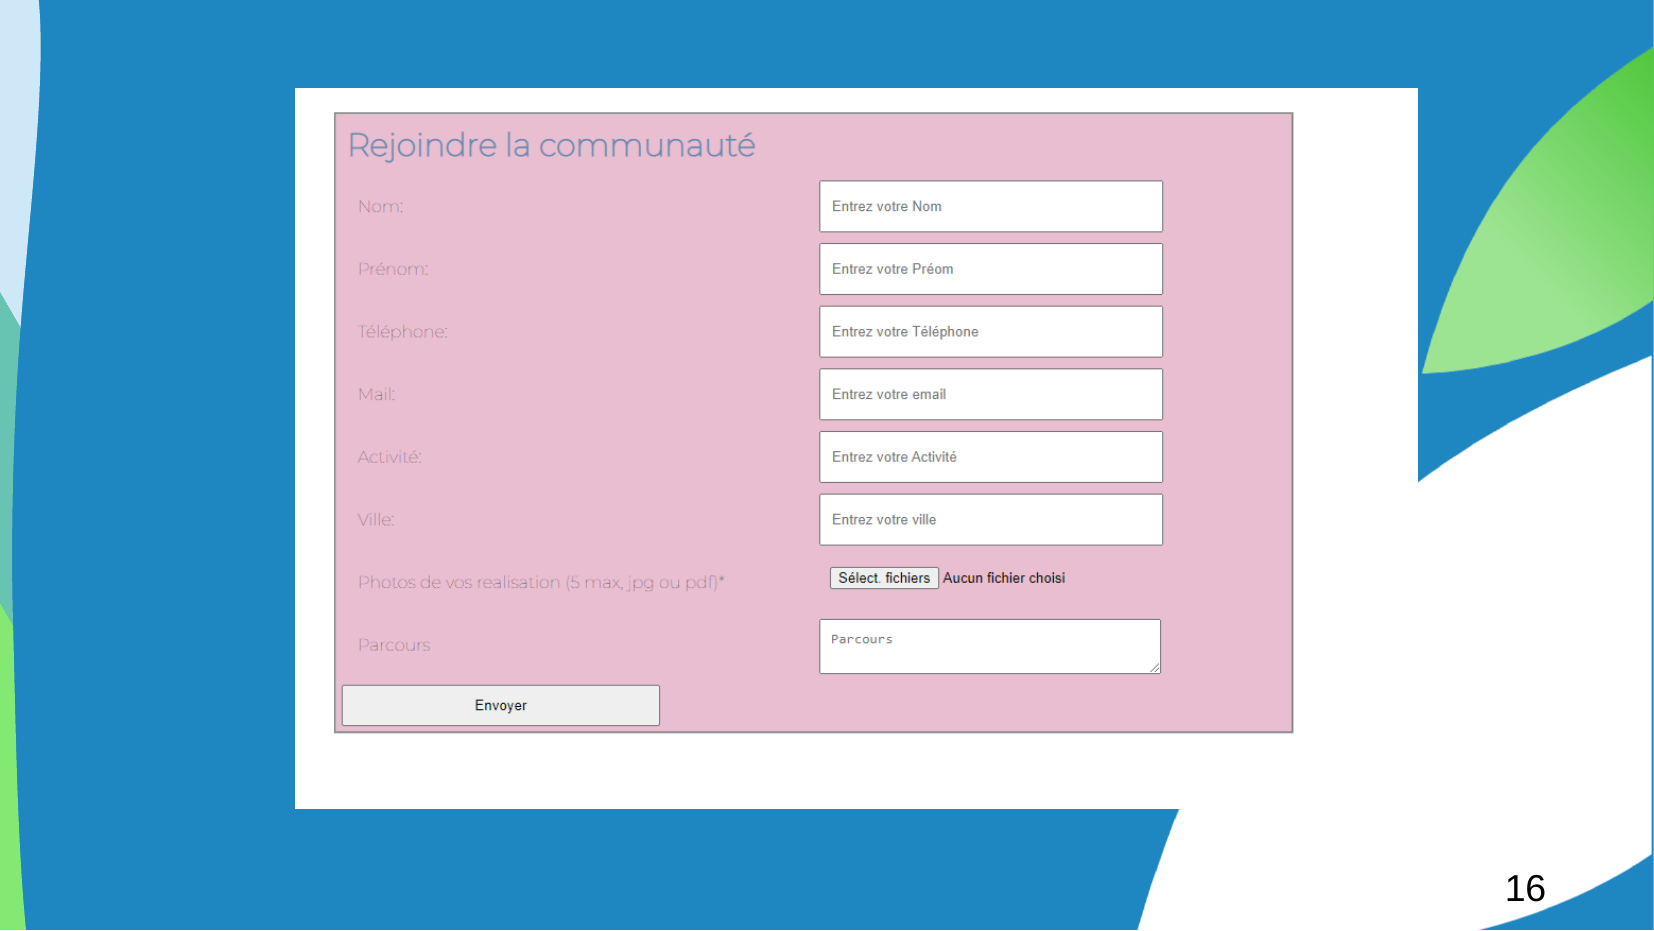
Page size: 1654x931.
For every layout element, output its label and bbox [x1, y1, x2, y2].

picture [295, 47, 1654, 931]
text_box [1490, 860, 1654, 931]
